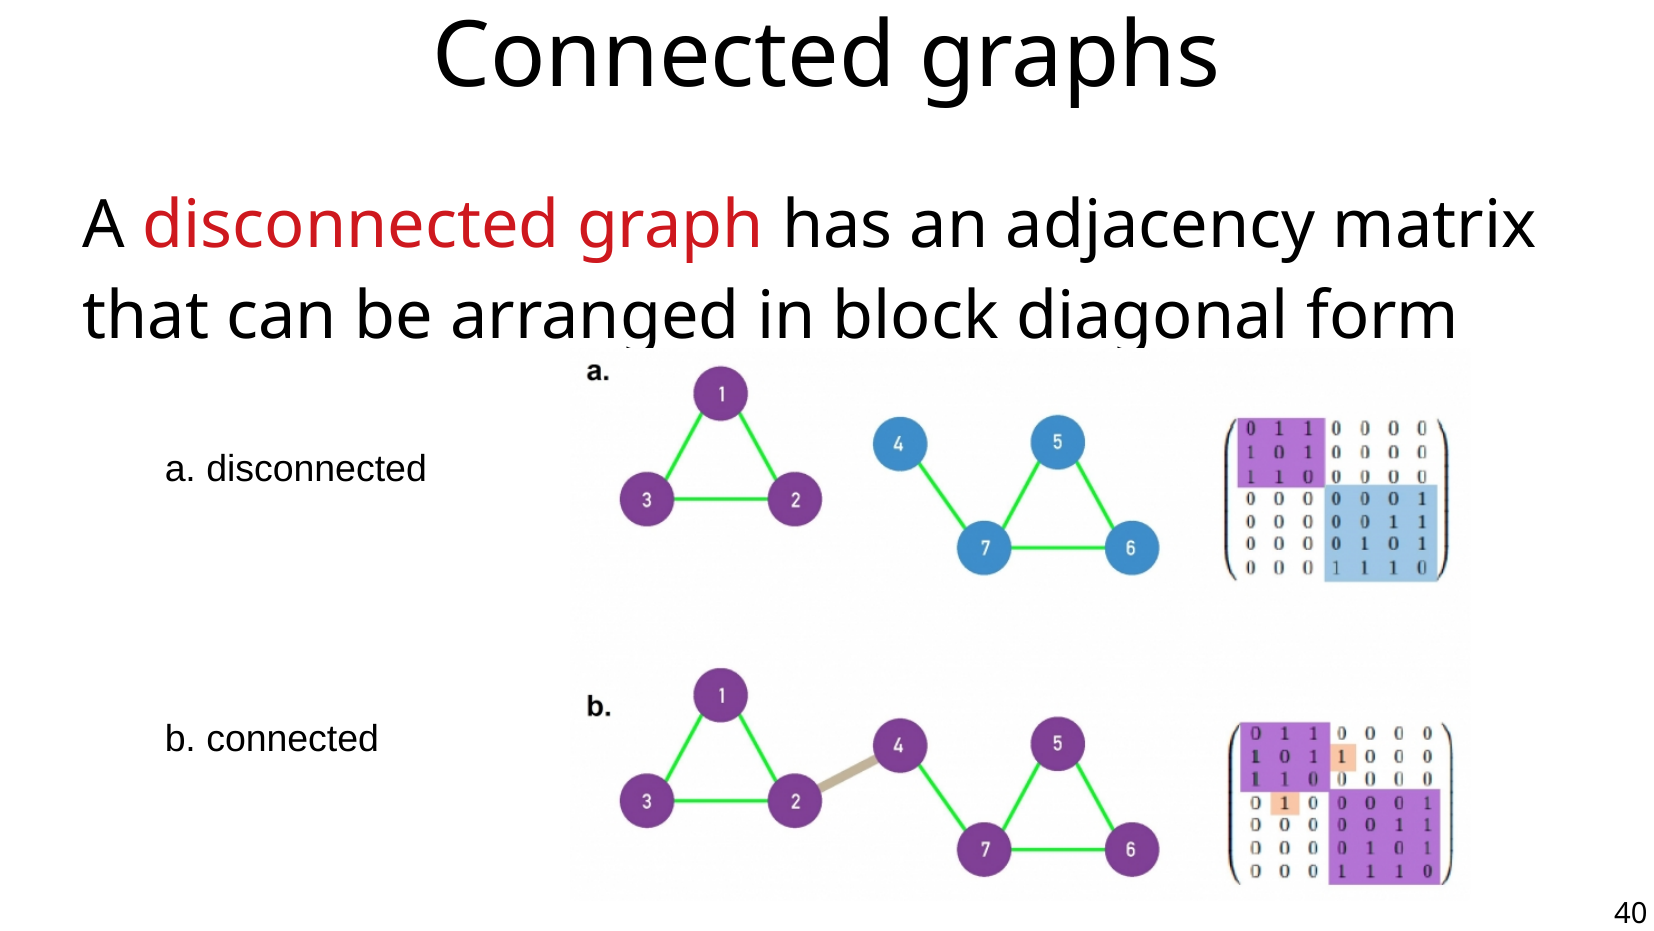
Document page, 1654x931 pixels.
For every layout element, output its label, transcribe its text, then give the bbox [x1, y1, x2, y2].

list A disconnected graph has an adjacency matrix that can be arranged in block diagonal form [82, 176, 1571, 374]
picture [570, 348, 1471, 901]
text_box b. connected [150, 709, 481, 796]
title Connected graphs [82, 1, 1571, 176]
text_box a. disconnected [150, 439, 481, 526]
